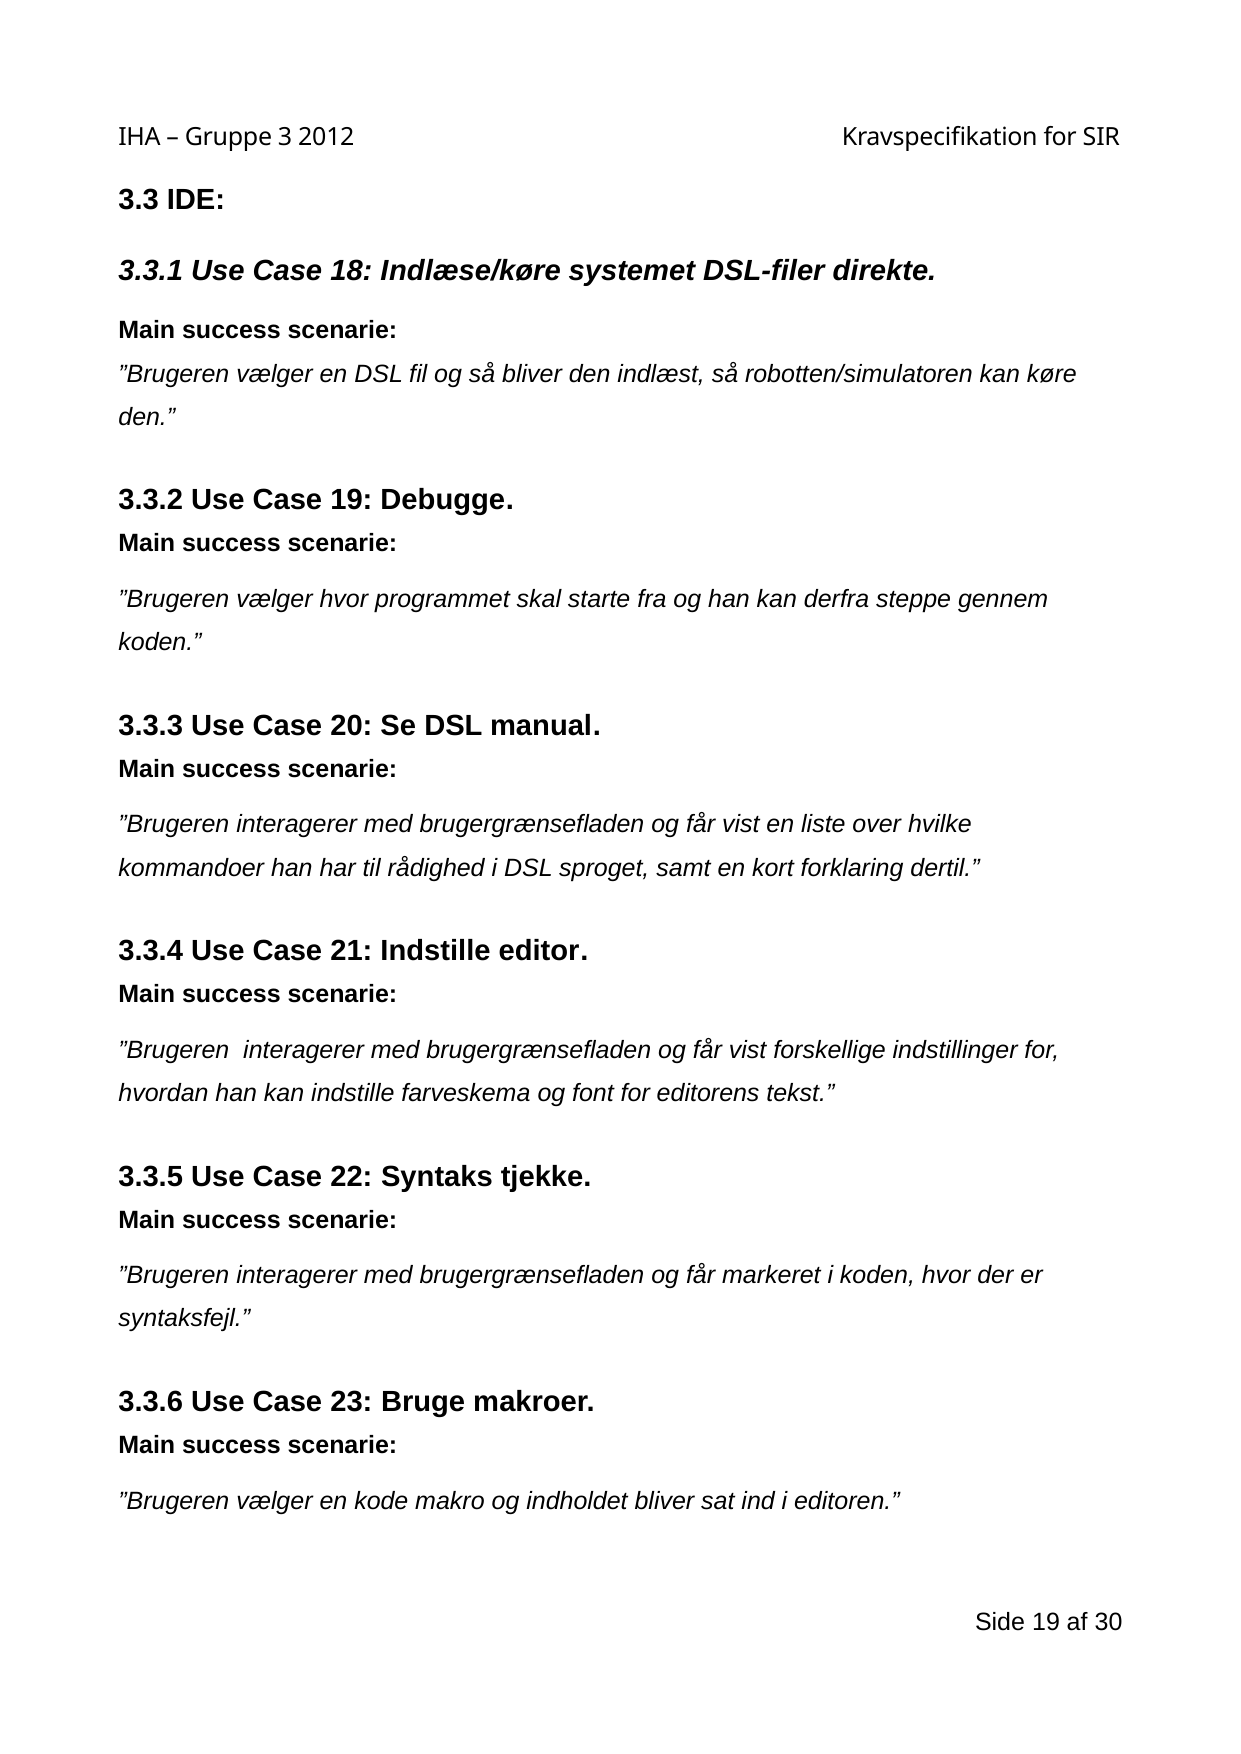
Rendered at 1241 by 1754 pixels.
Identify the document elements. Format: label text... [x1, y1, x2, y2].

text ”Brugeren interagerer med brugergrænsefladen og får vist en liste over hvilke kommandoer han har til rådighed i DSL sproget, samt en kort forklaring dertil.” [118, 809, 1122, 881]
text Main success scenarie: [118, 979, 1122, 1008]
text ”Brugeren vælger en DSL fil og så bliver den indlæst, så robotten/simulatoren kan køre den.” [118, 359, 1122, 431]
subtitle 3.3 IDE: [118, 182, 1122, 215]
subtitle 3.3.1 Use Case 18: Indlæse/køre systemet DSL-filer direkte. [118, 253, 1122, 286]
subtitle 3.3.6 Use Case 23: Bruge makroer. [118, 1384, 1122, 1418]
text Main success scenarie: [118, 1205, 1122, 1233]
subtitle 3.3.5 Use Case 22: Syntaks tjekke. [118, 1159, 1122, 1192]
text ”Brugeren interagerer med brugergrænsefladen og får vist forskellige indstillinger for, hvordan han kan indstille farveskema og font for editorens tekst.” [118, 1035, 1122, 1107]
text Main success scenarie: [118, 1430, 1122, 1459]
text Main success scenarie: [118, 754, 1122, 783]
subtitle 3.3.3 Use Case 20: Se DSL manual. [118, 708, 1122, 741]
text ”Brugeren vælger hvor programmet skal starte fra og han kan derfra steppe gennem koden.” [118, 584, 1122, 656]
text ”Brugeren interagerer med brugergrænsefladen og får markeret i koden, hvor der er syntaksfejl.” [118, 1260, 1122, 1332]
subtitle 3.3.2 Use Case 19: Debugge. [118, 482, 1122, 516]
text ”Brugeren vælger en kode makro og indholdet bliver sat ind i editoren.” [118, 1486, 1122, 1514]
text Main success scenarie: [118, 316, 1122, 344]
text Main success scenarie: [118, 528, 1122, 557]
subtitle 3.3.4 Use Case 21: Indstille editor. [118, 933, 1122, 967]
